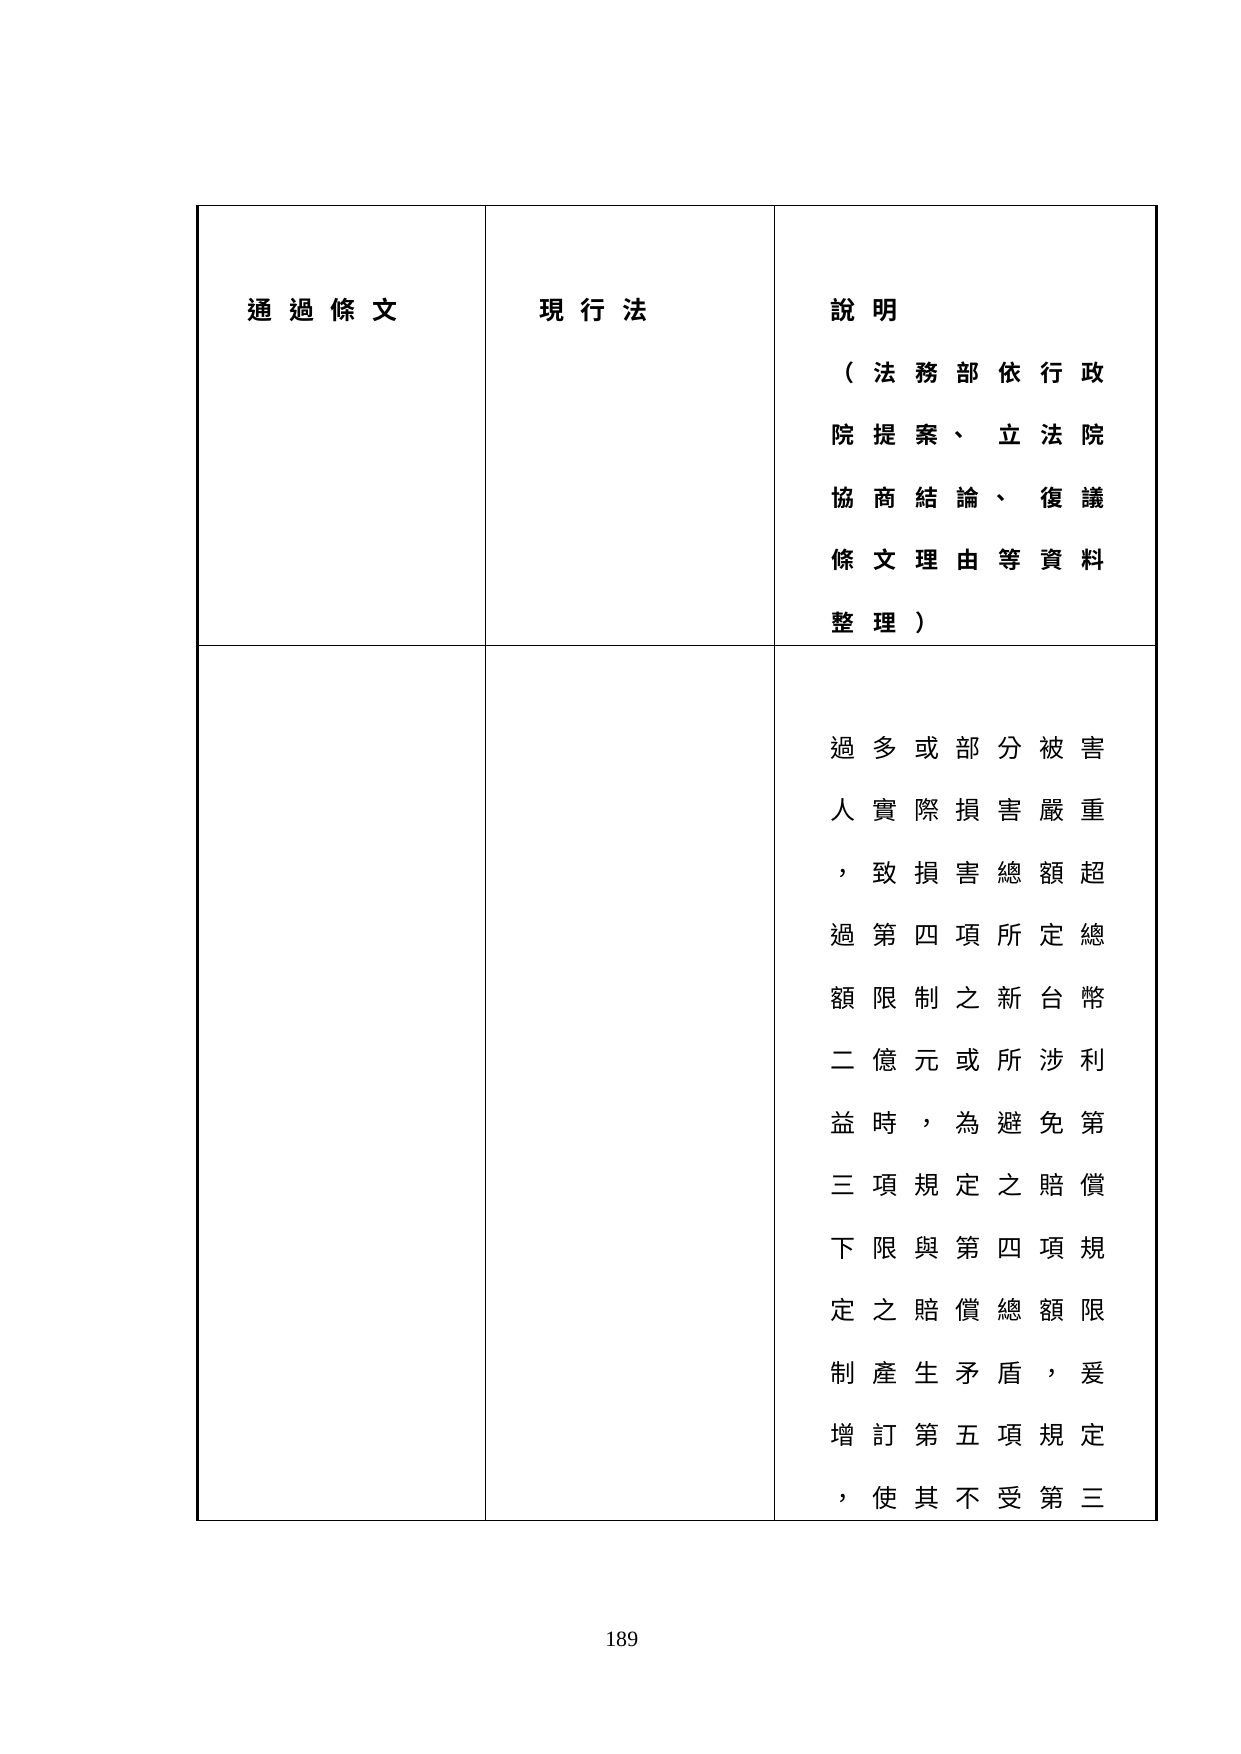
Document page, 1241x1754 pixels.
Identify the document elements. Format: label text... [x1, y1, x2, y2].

table_cell 過多或部分被害人實際損害嚴重，致損害總額超過第四項所定總額限制之新台幣二億元或所涉利益時，為避免第三項規定之賠償下限與第四項規定之賠償總額限制產生矛盾，爰增訂第五項規定，使其不受第三 [775, 646, 1155, 1520]
table_cell [199, 646, 485, 1520]
table_header 現行法 [486, 206, 774, 645]
table_header 通過條文 [199, 206, 485, 645]
table_header 說明 （法務部依行政院提案、立法院協商結論、復議條文理由等資料整理） [775, 206, 1155, 645]
table_cell [486, 646, 774, 1520]
